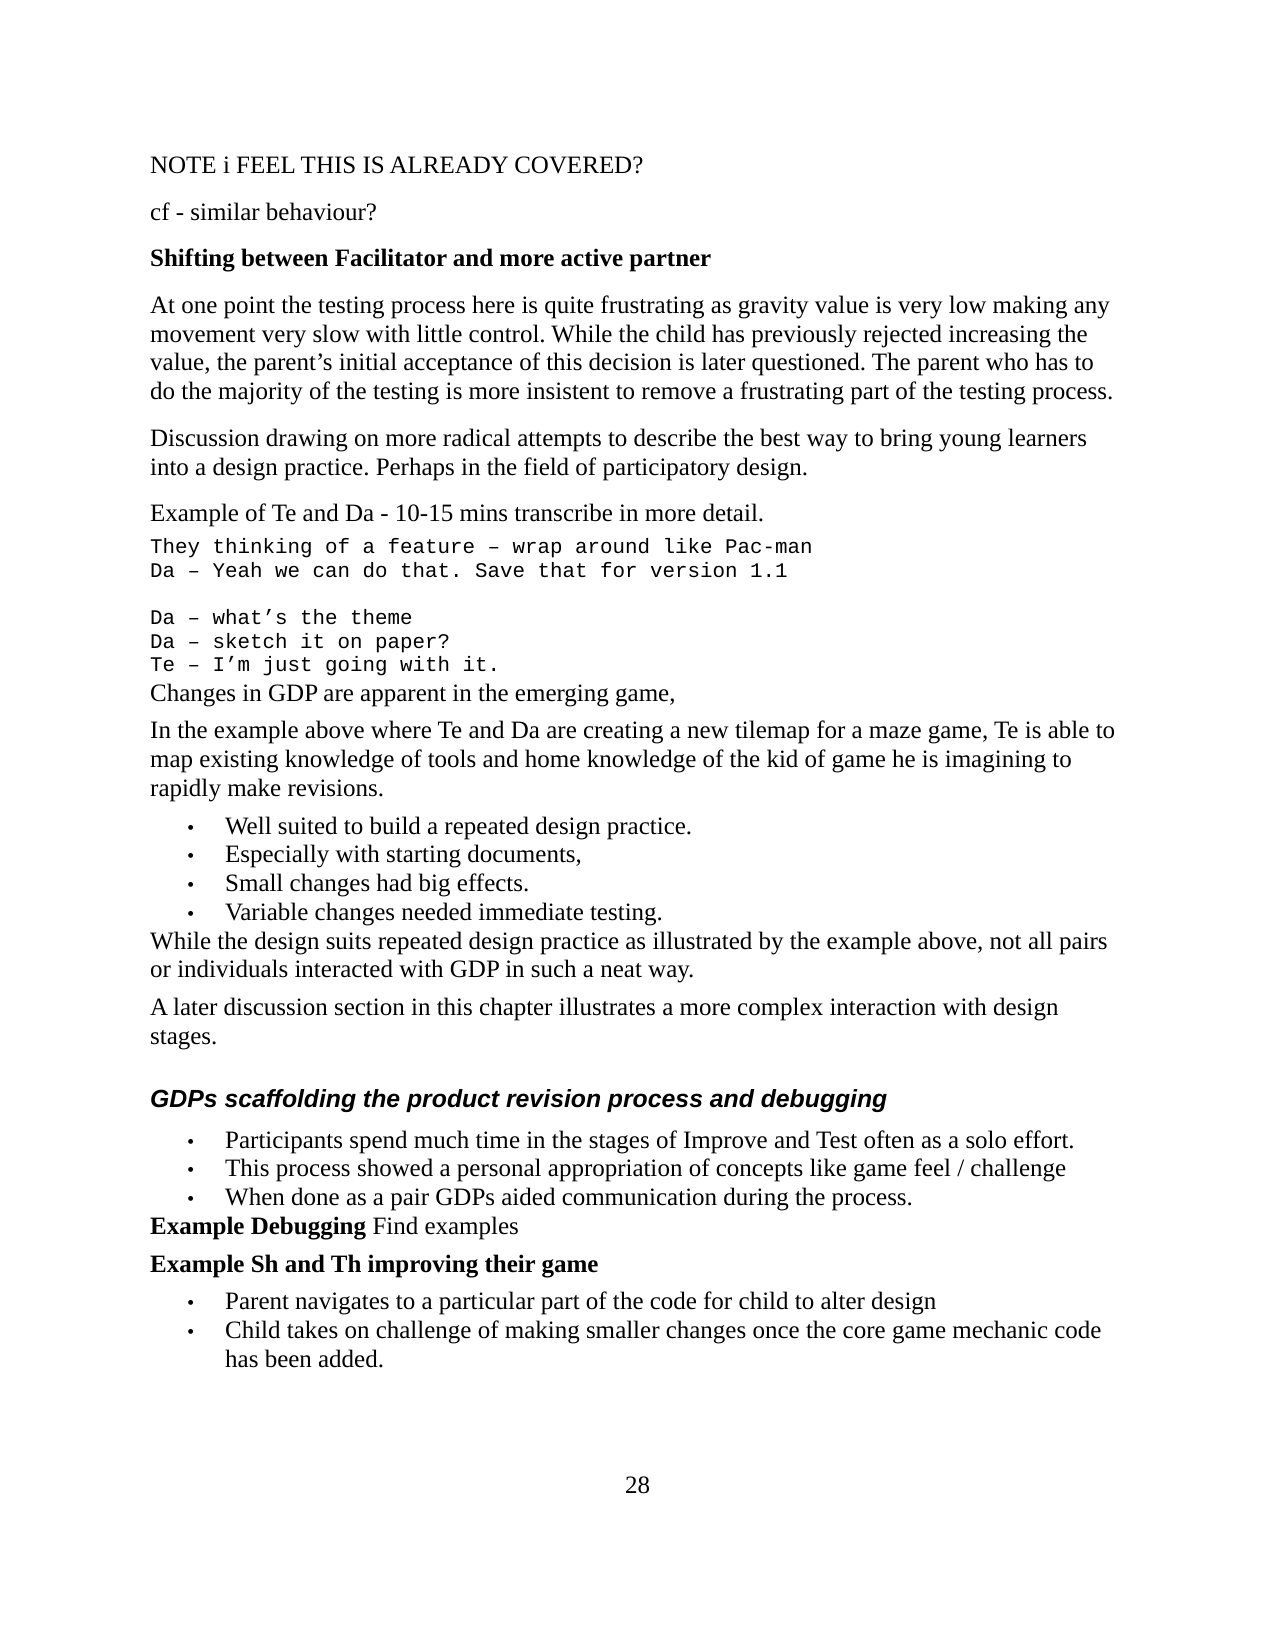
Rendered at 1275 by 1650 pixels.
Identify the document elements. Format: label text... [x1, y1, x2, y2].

text A later discussion section in this chapter illustrates a more complex interaction with design stages. [150, 992, 1125, 1050]
text While the design suits repeated design practice as illustrated by the example above, not all pairs or individuals interacted with GDP in such a neat way. [150, 926, 1125, 983]
text Example Sh and Th improving their game [150, 1249, 1125, 1277]
text Example of Te and Da - 10-15 mins transcribe in more detail. [150, 498, 1125, 527]
text Discussion drawing on more radical attempts to describe the best way to bring young learners into a design practice. Perhaps in the field of participatory design. [150, 423, 1125, 480]
list When done as a pair GDPs aided communication during the process. [187, 1182, 1125, 1211]
text Da – what’s the theme [150, 607, 1125, 631]
list Well suited to build a repeated design practice. [187, 811, 1125, 839]
text Shifting between Facilitator and more active partner [150, 243, 1125, 272]
text NOTE i FEEL THIS IS ALREADY COVERED? [150, 150, 1125, 179]
text At one point the testing process here is quite frustrating as gravity value is very low making any movement very slow with little control. While the child has previously rejected increasing the value, the parent’s initial acceptance of this decision is later questioned. The parent who has to do the majority of the testing is more insistent to remove a frustrating part of the testing process. [150, 290, 1125, 405]
text Da – sketch it on paper? [150, 631, 1125, 654]
text Te – I’m just going with it. [150, 654, 1125, 678]
text In the example above where Te and Da are creating a new tilemap for a maze game, Te is able to map existing knowledge of tools and home knowledge of the kid of game he is imagining to rapidly make revisions. [150, 716, 1125, 802]
text Example Debugging Find examples [150, 1211, 1125, 1240]
list Parent navigates to a particular part of the code for child to alter design [187, 1286, 1125, 1315]
list Participants spend much time in the stages of Improve and Test often as a solo effort. [187, 1125, 1125, 1153]
text Changes in GDP are apparent in the emerging game, [150, 678, 1125, 707]
list Child takes on challenge of making smaller changes once the core game mechanic code has been added. [187, 1315, 1125, 1373]
list Variable changes needed immediate testing. [187, 897, 1125, 926]
text They thinking of a feature – wrap around like Pac-man [150, 536, 1125, 560]
text cf - similar behaviour? [150, 197, 1125, 225]
list Small changes had big effects. [187, 868, 1125, 897]
subtitle GDPs scaffolding the product revision process and debugging [150, 1084, 1125, 1112]
list This process showed a personal appropriation of concepts like game feel / challenge [187, 1153, 1125, 1182]
list Especially with starting documents, [187, 839, 1125, 868]
text Da – Yeah we can do that. Save that for version 1.1 [150, 560, 1125, 583]
